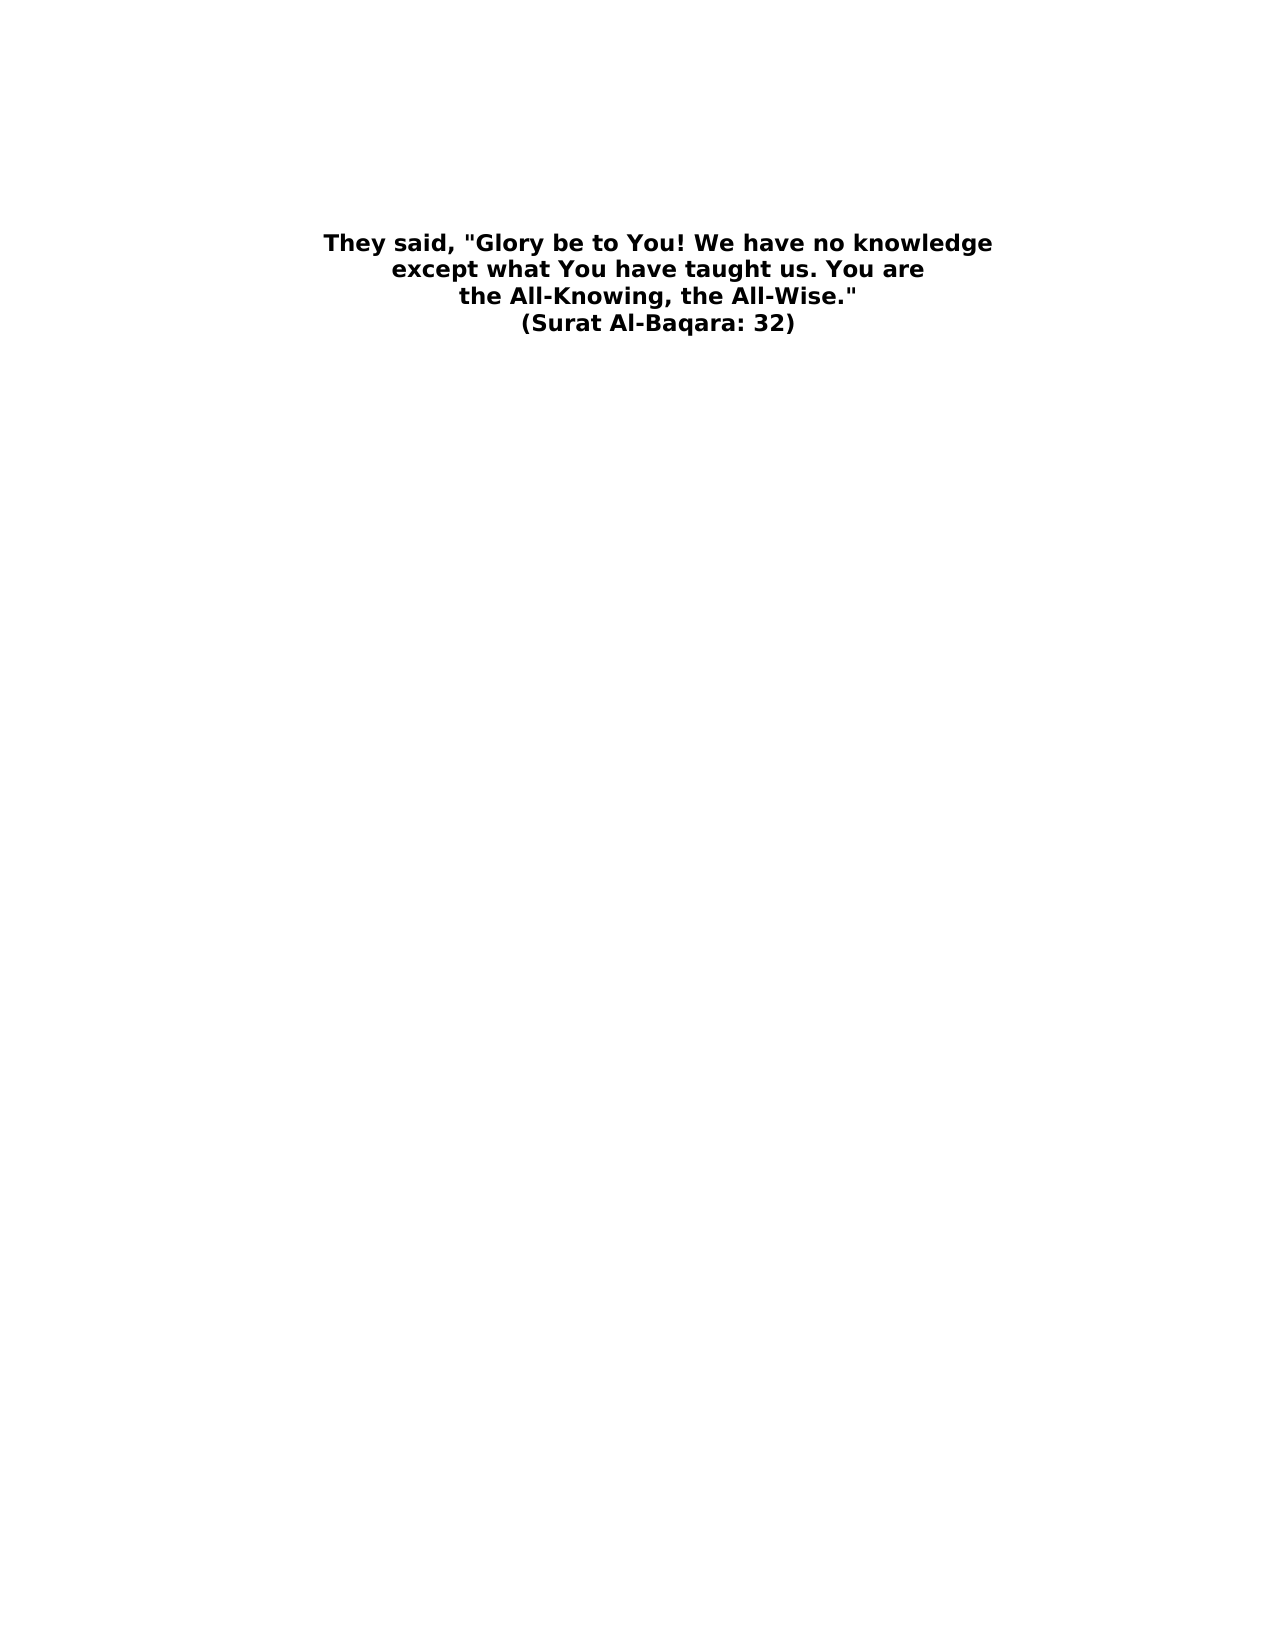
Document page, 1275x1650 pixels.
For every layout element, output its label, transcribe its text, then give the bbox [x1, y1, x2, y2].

text They said, "Glory be to You! We have no knowledge [187, 230, 1070, 257]
text except what You have taught us. You are [187, 257, 1070, 283]
text (Surat Al-Baqara: 32) [187, 310, 1070, 337]
text the All-Knowing, the All-Wise." [187, 283, 1070, 310]
